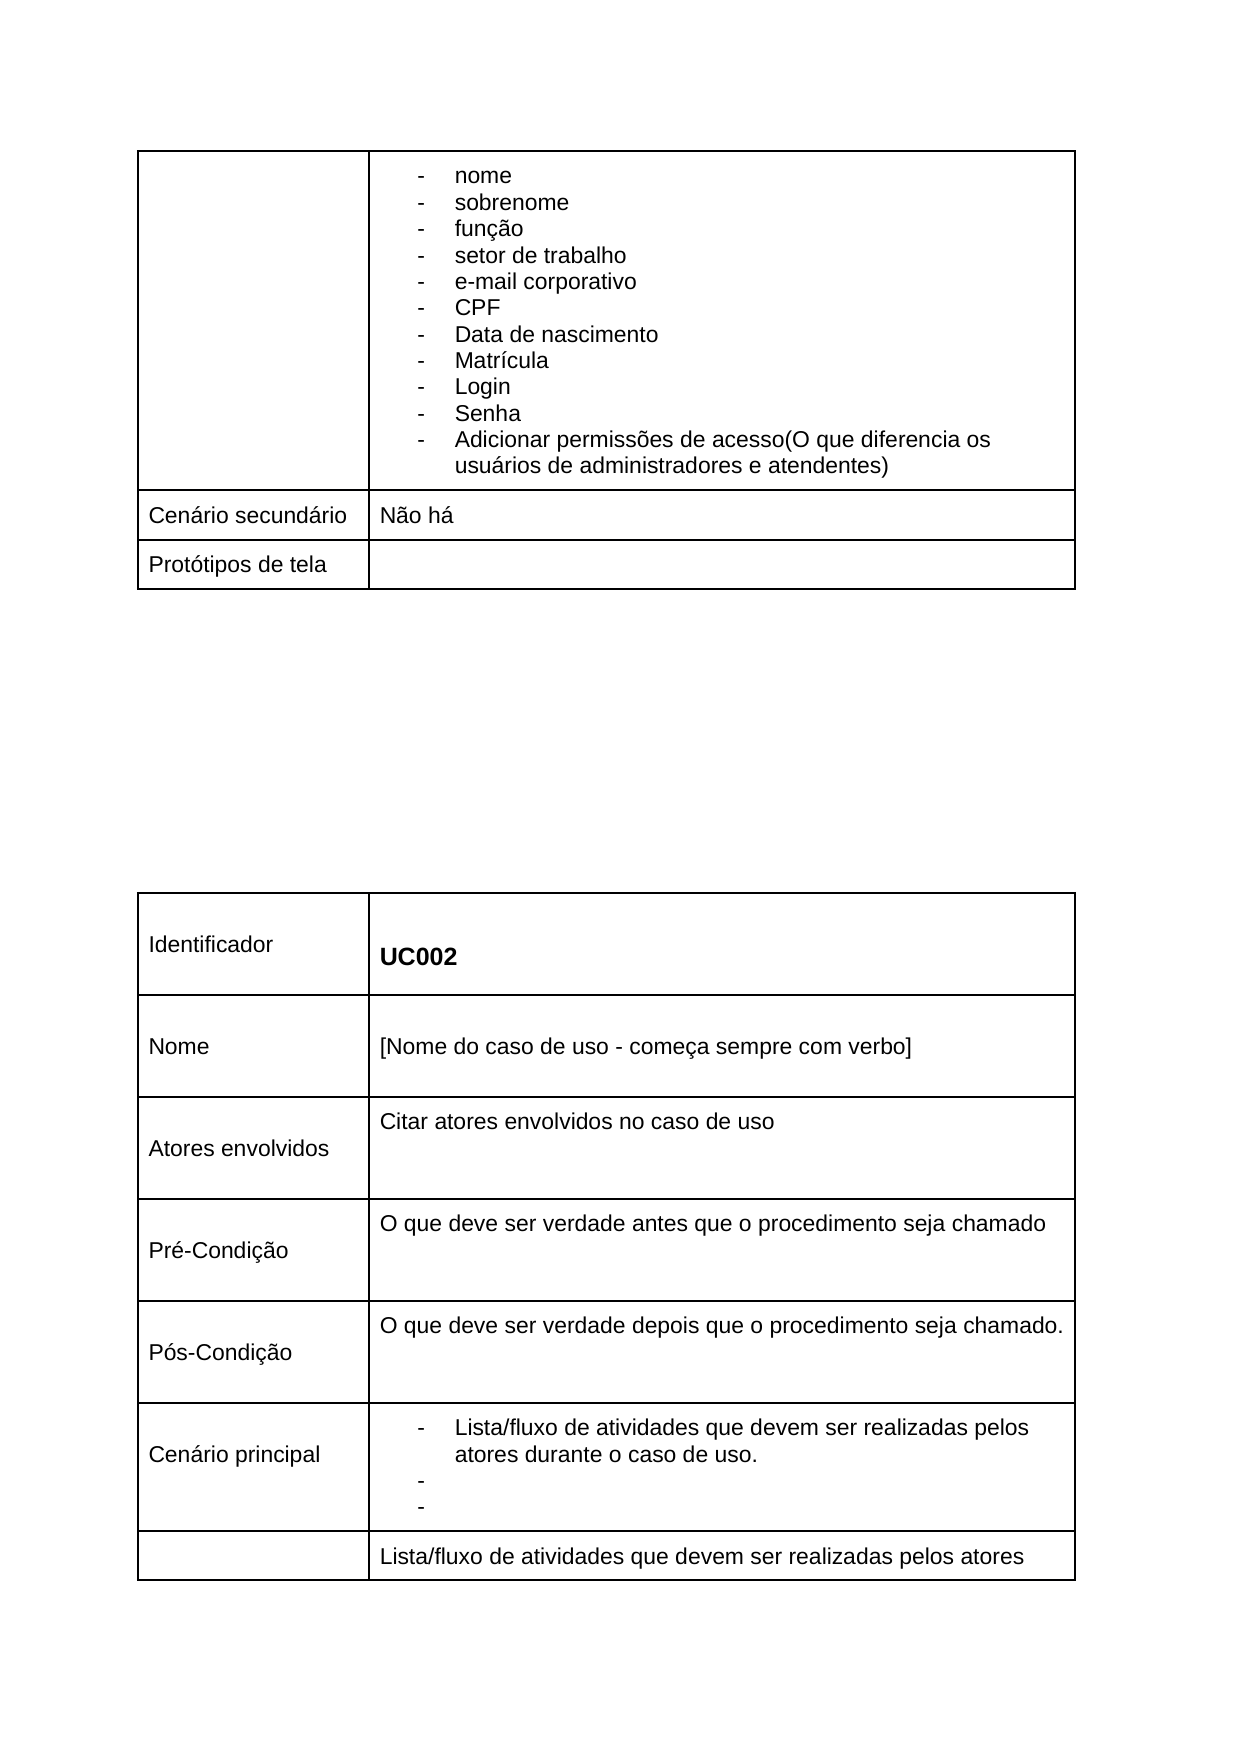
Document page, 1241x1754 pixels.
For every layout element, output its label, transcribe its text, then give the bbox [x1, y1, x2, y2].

table_cell Nome [139, 996, 368, 1096]
table_header Identificador [139, 894, 368, 994]
table_cell Não há [370, 491, 1074, 538]
table_cell Atores envolvidos [139, 1098, 368, 1198]
table_cell Protótipos de tela [139, 541, 368, 588]
table_cell Cenário principal [139, 1404, 368, 1530]
table_cell Lista/fluxo de atividades que devem ser realizadas pelos atores [370, 1532, 1074, 1579]
table_cell Lista/fluxo de atividades que devem ser realizadas pelos atores durante o caso de uso. [370, 1404, 1074, 1530]
table_cell Citar atores envolvidos no caso de uso [370, 1098, 1074, 1198]
table_cell [Nome do caso de uso - começa sempre com verbo] [370, 996, 1074, 1096]
table_cell O que deve ser verdade antes que o procedimento seja chamado [370, 1200, 1074, 1300]
table_cell [139, 152, 368, 489]
table_cell Pré-Condição [139, 1200, 368, 1300]
table_cell nome sobrenome função setor de trabalho e-mail corporativo CPF Data de nascimento Matrícula Login Senha Adicionar permissões de acesso(O que diferencia os usuários de administradores e atendentes) [370, 152, 1074, 489]
table_header UC002 [370, 894, 1074, 994]
table_cell Pós-Condição [139, 1302, 368, 1402]
table_cell Cenário secundário [139, 491, 368, 538]
table_cell [139, 1532, 368, 1579]
table_cell O que deve ser verdade depois que o procedimento seja chamado. [370, 1302, 1074, 1402]
table_cell [370, 541, 1074, 588]
